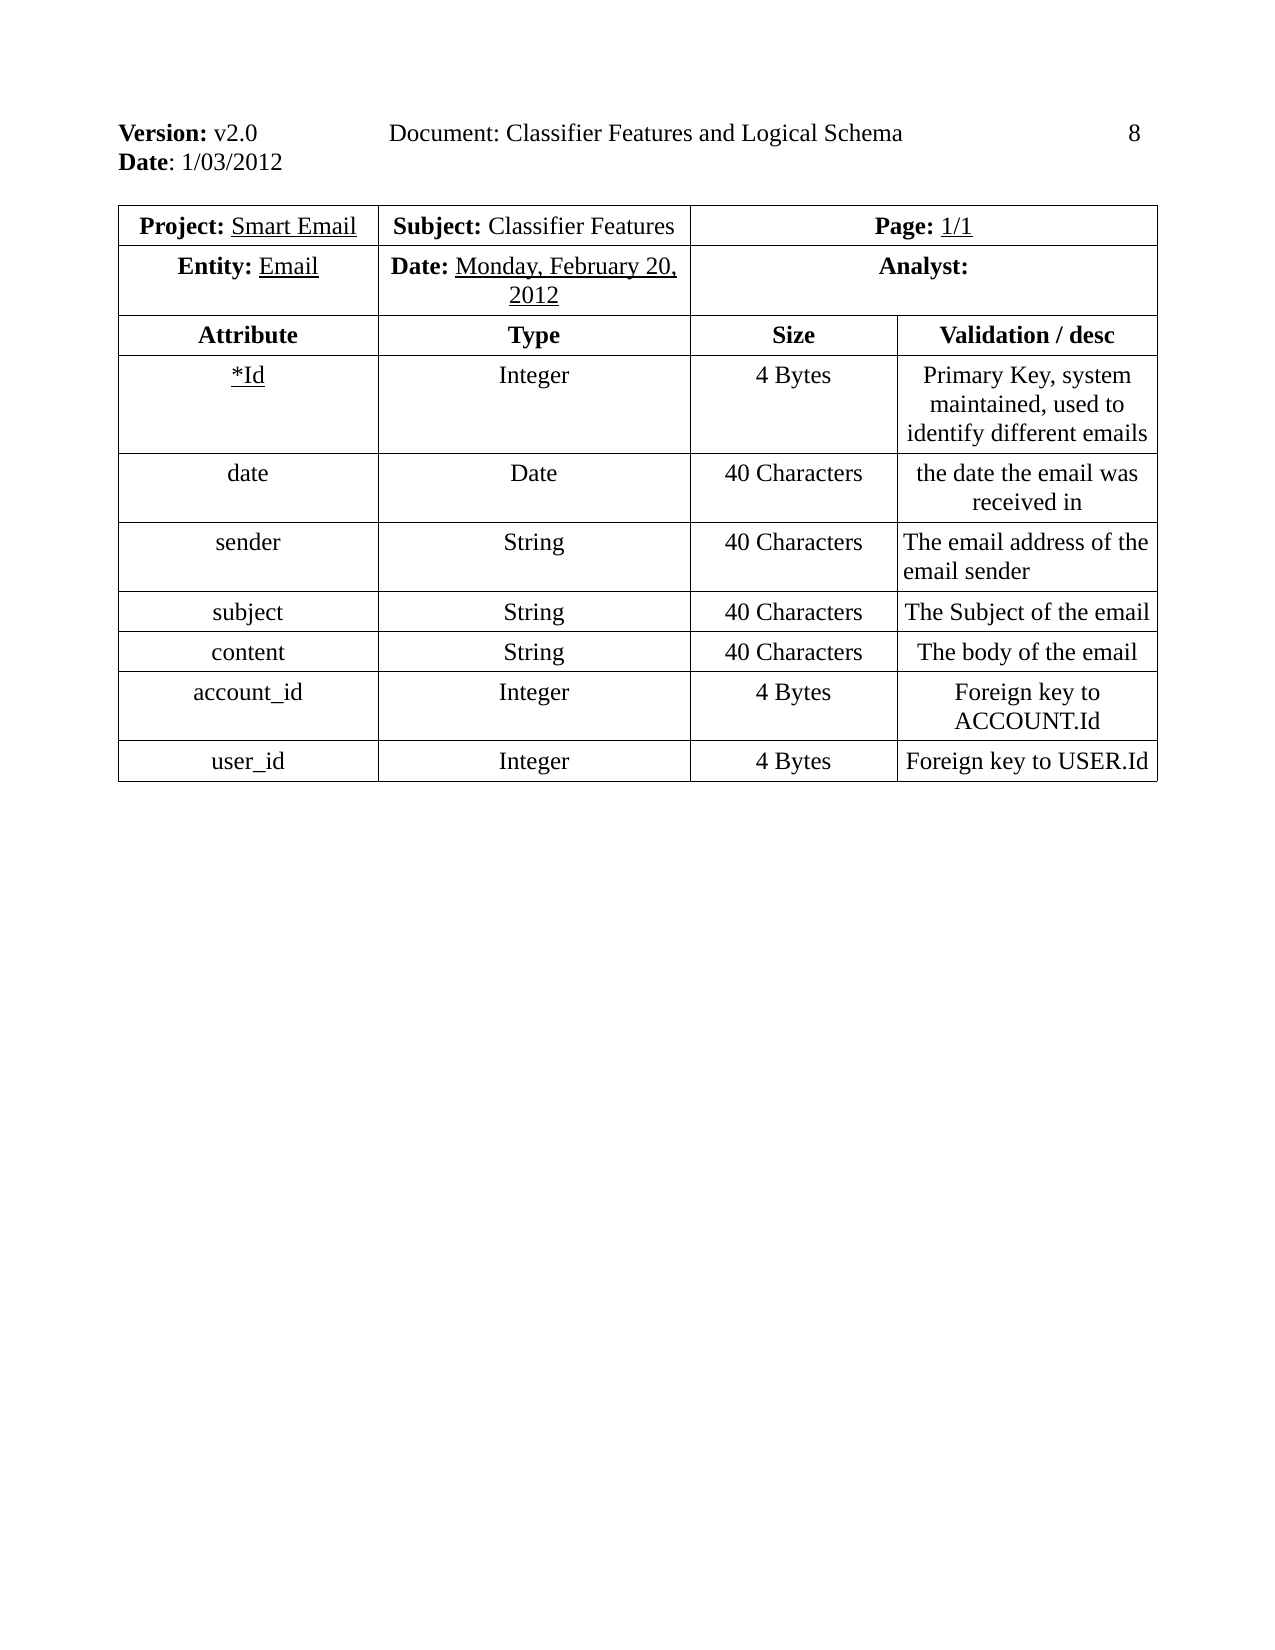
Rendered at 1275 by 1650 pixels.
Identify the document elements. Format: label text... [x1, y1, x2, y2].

table_cell *Id [119, 356, 378, 453]
table_cell The email address of the email sender [898, 523, 1157, 591]
table_cell Analyst: [691, 246, 1157, 314]
table_header Page: 1/1 [691, 206, 1157, 245]
table_cell subject [119, 592, 378, 631]
table_cell date [119, 454, 378, 522]
table_cell String [379, 523, 690, 591]
table_cell 40 Characters [691, 454, 897, 522]
table_cell Integer [379, 741, 690, 781]
table_cell Size [691, 316, 897, 355]
table_cell Integer [379, 672, 690, 740]
table_cell String [379, 632, 690, 671]
table_cell user_id [119, 741, 378, 781]
table_cell 40 Characters [691, 523, 897, 591]
table_cell Validation / desc [898, 316, 1157, 355]
table_cell Primary Key, system maintained, used to identify different emails [898, 356, 1157, 453]
table_cell Attribute [119, 316, 378, 355]
table_cell The Subject of the email [898, 592, 1157, 631]
table_cell 4 Bytes [691, 741, 897, 781]
table_cell content [119, 632, 378, 671]
table_cell Foreign key to ACCOUNT.Id [898, 672, 1157, 740]
table_cell 4 Bytes [691, 672, 897, 740]
table_cell Date: Monday, February 20, 2012 [379, 246, 690, 314]
table_cell Type [379, 316, 690, 355]
table_header Project: Smart Email [119, 206, 378, 245]
table_cell Date [379, 454, 690, 522]
table_cell String [379, 592, 690, 631]
table_cell 40 Characters [691, 632, 897, 671]
table_cell Foreign key to USER.Id [898, 741, 1157, 781]
table_cell 40 Characters [691, 592, 897, 631]
table_cell the date the email was received in [898, 454, 1157, 522]
table_cell sender [119, 523, 378, 591]
table_cell 4 Bytes [691, 356, 897, 453]
table_cell account_id [119, 672, 378, 740]
table_header Subject: Classifier Features [379, 206, 690, 245]
table_cell The body of the email [898, 632, 1157, 671]
table_cell Entity: Email [119, 246, 378, 314]
table_cell Integer [379, 356, 690, 453]
